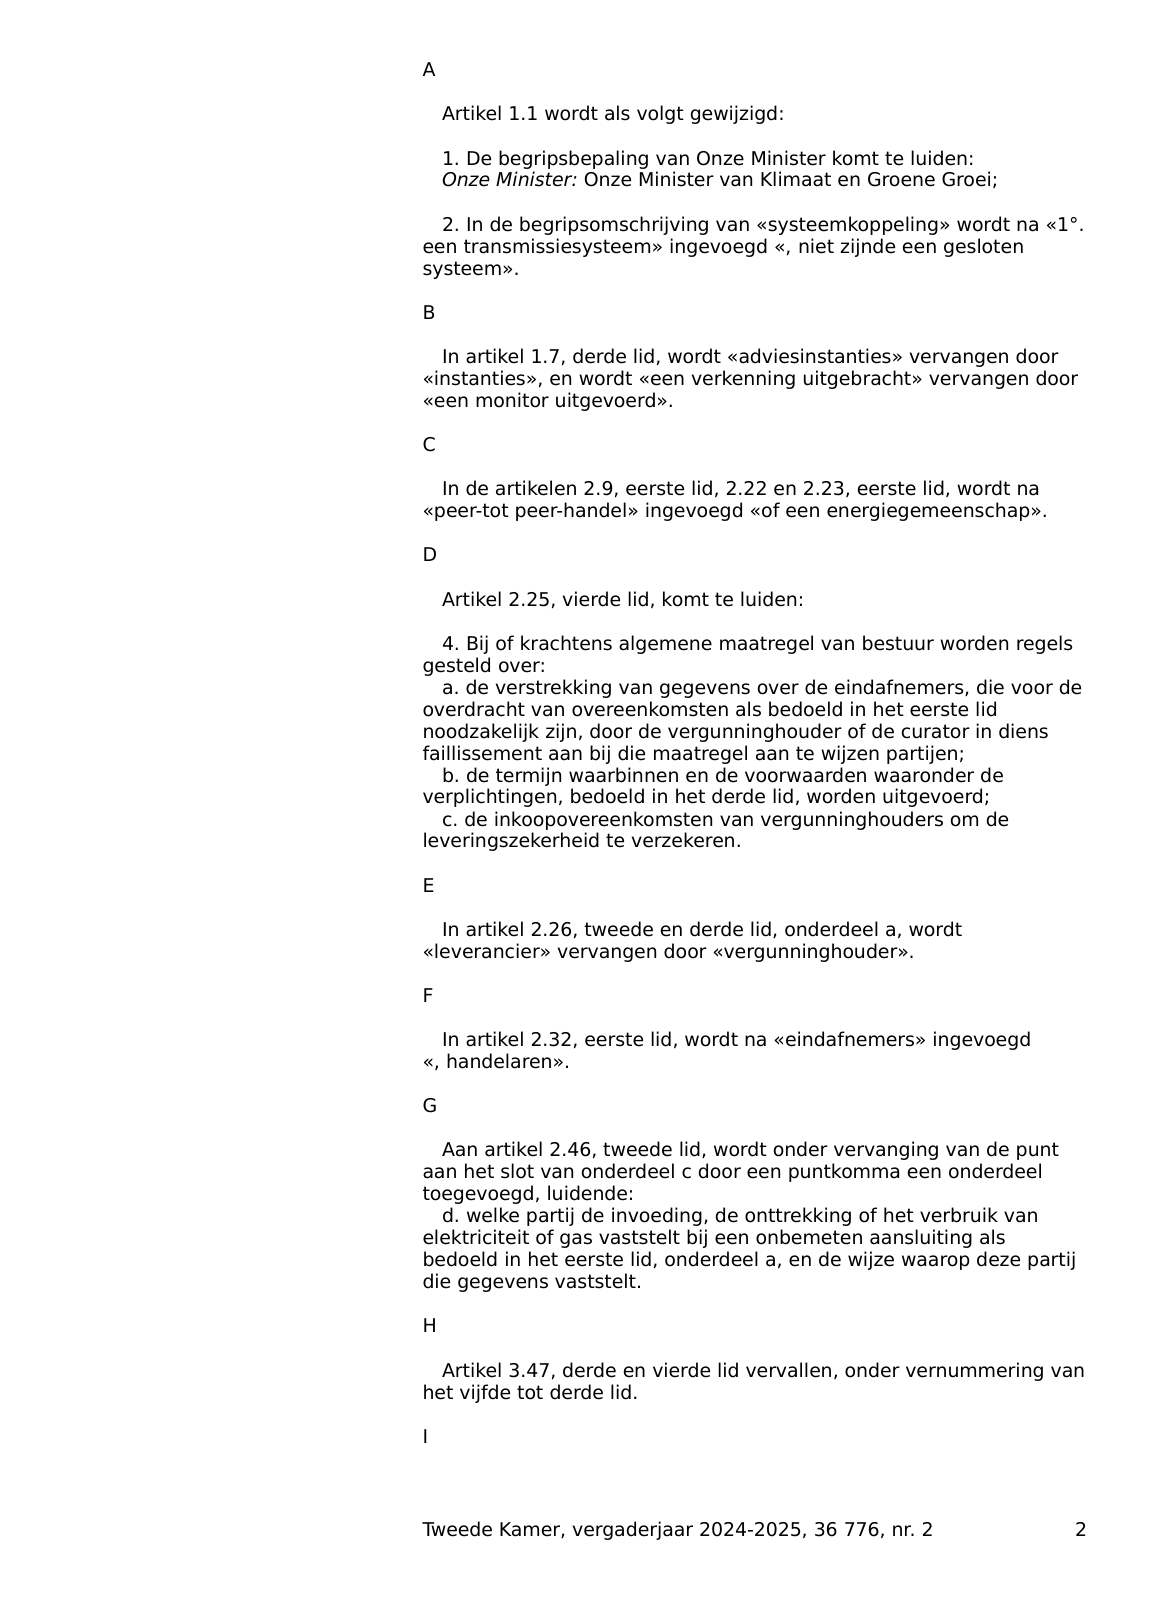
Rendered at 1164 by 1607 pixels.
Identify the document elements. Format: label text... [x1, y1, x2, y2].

text D [422, 544, 1087, 566]
text H [422, 1315, 1087, 1337]
text A [422, 59, 1087, 81]
text In artikel 2.32, eerste lid, wordt na «eindafnemers» ingevoegd «, handelaren». [422, 1029, 1087, 1073]
text Artikel 3.47, derde en vierde lid vervallen, onder vernummering van het vijfde tot derde lid. [422, 1359, 1087, 1403]
text c. de inkoopovereenkomsten van vergunninghouders om de leveringszekerheid te verzekeren. [422, 808, 1087, 852]
text a. de verstrekking van gegevens over de eindafnemers, die voor de overdracht van overeenkomsten als bedoeld in het eerste lid noodzakelijk zijn, door de vergunninghouder of de curator in diens faillissement aan bij die maatregel aan te wijzen partijen; [422, 677, 1087, 764]
text Onze Minister: Onze Minister van Klimaat en Groene Groei; [422, 169, 1087, 191]
text Artikel 2.25, vierde lid, komt te luiden: [422, 588, 1087, 610]
text Artikel 1.1 wordt als volgt gewijzigd: [422, 103, 1087, 125]
text b. de termijn waarbinnen en de voorwaarden waaronder de verplichtingen, bedoeld in het derde lid, worden uitgevoerd; [422, 764, 1087, 808]
text 2. In de begripsomschrijving van «systeemkoppeling» wordt na «1°. een transmissiesysteem» ingevoegd «, niet zijnde een gesloten systeem». [422, 213, 1087, 279]
text In artikel 2.26, tweede en derde lid, onderdeel a, wordt «leverancier» vervangen door «vergunninghouder». [422, 919, 1087, 963]
text 4. Bij of krachtens algemene maatregel van bestuur worden regels gesteld over: [422, 633, 1087, 677]
text In artikel 1.7, derde lid, wordt «adviesinstanties» vervangen door «instanties», en wordt «een verkenning uitgebracht» vervangen door «een monitor uitgevoerd». [422, 346, 1087, 412]
text F [422, 985, 1087, 1007]
text In de artikelen 2.9, eerste lid, 2.22 en 2.23, eerste lid, wordt na «peer-tot peer-handel» ingevoegd «of een energiegemeenschap». [422, 478, 1087, 522]
text I [422, 1426, 1087, 1448]
text 1. De begripsbepaling van Onze Minister komt te luiden: [422, 147, 1087, 169]
text Aan artikel 2.46, tweede lid, wordt onder vervanging van de punt aan het slot van onderdeel c door een puntkomma een onderdeel toegevoegd, luidende: [422, 1139, 1087, 1205]
text d. welke partij de invoeding, de onttrekking of het verbruik van elektriciteit of gas vaststelt bij een onbemeten aansluiting als bedoeld in het eerste lid, onderdeel a, en de wijze waarop deze partij die gegevens vaststelt. [422, 1205, 1087, 1293]
text G [422, 1095, 1087, 1117]
text B [422, 302, 1087, 324]
text C [422, 434, 1087, 456]
text E [422, 874, 1087, 897]
